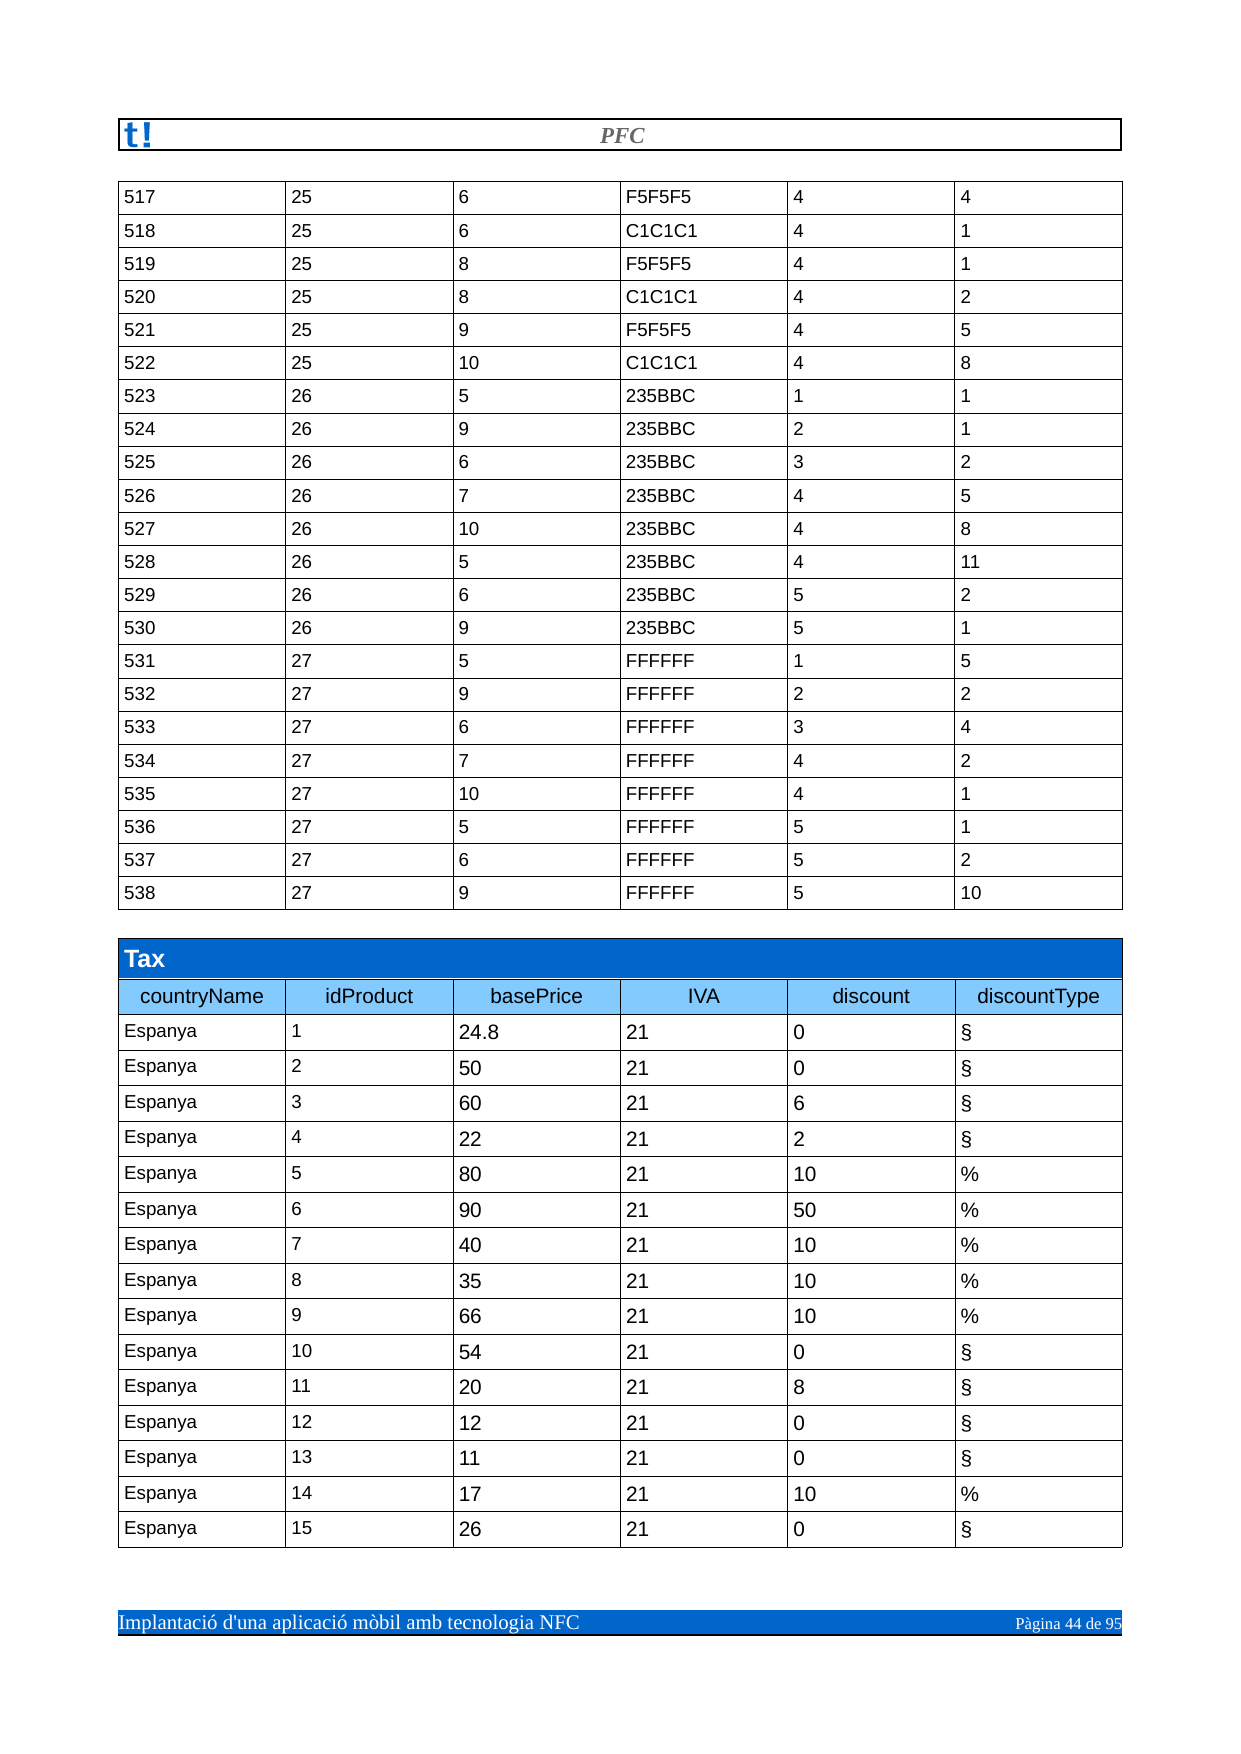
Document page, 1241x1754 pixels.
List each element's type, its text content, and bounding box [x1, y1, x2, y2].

table_cell 4 [286, 1122, 453, 1156]
table_cell 4 [788, 314, 954, 346]
table_cell FFFFFF [621, 778, 787, 810]
table_cell 12 [286, 1406, 453, 1440]
table_cell Espanya [119, 1335, 285, 1369]
table_cell discount [788, 980, 955, 1014]
table_cell 80 [454, 1157, 620, 1192]
table_cell 235BBC [621, 513, 787, 545]
table_cell 10 [454, 778, 620, 810]
table_cell 6 [454, 844, 620, 876]
table_cell 6 [454, 447, 620, 479]
table_cell Espanya [119, 1015, 285, 1049]
table_cell 26 [286, 414, 453, 446]
table_cell 528 [119, 546, 285, 578]
table_cell Espanya [119, 1228, 285, 1263]
table_cell 4 [788, 480, 954, 512]
table_cell 2 [955, 679, 1122, 711]
table_cell 10 [788, 1299, 955, 1334]
table_cell 4 [955, 712, 1122, 744]
table_cell 21 [621, 1193, 787, 1227]
table_cell § [956, 1335, 1122, 1369]
table_cell Espanya [119, 1157, 285, 1192]
table_cell 6 [454, 579, 620, 611]
table_cell Espanya [119, 1264, 285, 1298]
table_cell FFFFFF [621, 712, 787, 744]
table_cell 25 [286, 182, 453, 214]
table_cell 27 [286, 811, 453, 843]
table_cell 21 [621, 1335, 787, 1369]
table_cell 538 [119, 877, 285, 909]
table_cell 0 [788, 1441, 955, 1476]
table_cell 8 [955, 347, 1122, 379]
picture [123, 121, 151, 148]
table_cell 27 [286, 745, 453, 777]
table_cell 24,8 [454, 1015, 620, 1049]
table_cell % [956, 1228, 1122, 1263]
table_cell 9 [454, 314, 620, 346]
table_cell 8 [454, 248, 620, 280]
table_cell F5F5F5 [621, 248, 787, 280]
table_cell 17 [454, 1477, 620, 1511]
table_cell § [956, 1122, 1122, 1156]
table_cell 235BBC [621, 546, 787, 578]
table_cell 1 [955, 215, 1122, 247]
table_cell 521 [119, 314, 285, 346]
table_cell basePrice [454, 980, 620, 1014]
table_cell 235BBC [621, 414, 787, 446]
table_cell Espanya [119, 1299, 285, 1334]
table_cell 10 [286, 1335, 453, 1369]
table_cell 518 [119, 215, 285, 247]
table_cell 5 [454, 380, 620, 412]
table_cell 525 [119, 447, 285, 479]
table_cell 235BBC [621, 579, 787, 611]
table_cell 5 [788, 612, 954, 644]
table_cell F5F5F5 [621, 314, 787, 346]
table_cell 15 [286, 1512, 453, 1547]
table_cell 26 [286, 380, 453, 412]
table_cell 4 [788, 745, 954, 777]
table_cell C1C1C1 [621, 215, 787, 247]
table_cell 533 [119, 712, 285, 744]
table_cell 5 [955, 314, 1122, 346]
table_cell 0 [788, 1051, 955, 1085]
table_cell 27 [286, 712, 453, 744]
table_cell 8 [454, 281, 620, 313]
table_cell 5 [788, 844, 954, 876]
table_cell 10 [788, 1264, 955, 1298]
table_cell 5 [955, 480, 1122, 512]
table_cell 534 [119, 745, 285, 777]
table_cell 90 [454, 1193, 620, 1227]
table_cell § [956, 1441, 1122, 1476]
table_cell Espanya [119, 1051, 285, 1085]
table_cell Espanya [119, 1441, 285, 1476]
table_cell 4 [788, 215, 954, 247]
table_cell 26 [454, 1512, 620, 1547]
table_cell 1 [788, 645, 954, 677]
table_cell % [956, 1264, 1122, 1298]
table_cell 11 [955, 546, 1122, 578]
table_cell 6 [788, 1086, 955, 1121]
table_cell 0 [788, 1406, 955, 1440]
table_cell 25 [286, 215, 453, 247]
table_cell 4 [788, 347, 954, 379]
table_cell 22 [454, 1122, 620, 1156]
table_cell 9 [454, 679, 620, 711]
table_cell 21 [621, 1086, 787, 1121]
table_cell 7 [286, 1228, 453, 1263]
table_cell 0 [788, 1335, 955, 1369]
table_cell FFFFFF [621, 645, 787, 677]
table_cell 2 [286, 1051, 453, 1085]
table_cell 6 [454, 215, 620, 247]
table_cell 2 [955, 579, 1122, 611]
table_cell 21 [621, 1299, 787, 1334]
table_cell 10 [788, 1477, 955, 1511]
table_cell 3 [788, 712, 954, 744]
table_cell FFFFFF [621, 844, 787, 876]
table_cell 5 [286, 1157, 453, 1192]
table_cell 21 [621, 1051, 787, 1085]
table_cell 4 [955, 182, 1122, 214]
table_cell 526 [119, 480, 285, 512]
table_cell FFFFFF [621, 679, 787, 711]
table_cell 5 [955, 645, 1122, 677]
table_cell 4 [788, 778, 954, 810]
table_cell 531 [119, 645, 285, 677]
table_cell Espanya [119, 1370, 285, 1405]
table_cell 13 [286, 1441, 453, 1476]
table_cell 3 [286, 1086, 453, 1121]
table_cell 25 [286, 314, 453, 346]
table_cell 20 [454, 1370, 620, 1405]
table_cell 1 [955, 778, 1122, 810]
table_cell 35 [454, 1264, 620, 1298]
table_cell 21 [621, 1157, 787, 1192]
table_cell FFFFFF [621, 877, 787, 909]
table_cell 0 [788, 1512, 955, 1547]
table_cell 66 [454, 1299, 620, 1334]
table_cell 14 [286, 1477, 453, 1511]
table_cell Espanya [119, 1406, 285, 1440]
table_cell 7 [454, 480, 620, 512]
table_cell 1 [955, 612, 1122, 644]
table_cell 27 [286, 645, 453, 677]
table_cell 6 [286, 1193, 453, 1227]
table_cell % [956, 1157, 1122, 1192]
table_cell % [956, 1477, 1122, 1511]
table_cell F5F5F5 [621, 182, 787, 214]
table_cell 21 [621, 1122, 787, 1156]
table_cell 10 [788, 1157, 955, 1192]
table_cell 25 [286, 248, 453, 280]
table_cell idProduct [286, 980, 453, 1014]
table_cell Espanya [119, 1122, 285, 1156]
table_cell 527 [119, 513, 285, 545]
table_cell § [956, 1370, 1122, 1405]
table_cell 2 [955, 447, 1122, 479]
table_cell 1 [955, 414, 1122, 446]
table_cell 11 [286, 1370, 453, 1405]
table_cell IVA [621, 980, 787, 1014]
table_cell Espanya [119, 1086, 285, 1121]
table_cell 50 [788, 1193, 955, 1227]
table_cell 4 [788, 281, 954, 313]
table_cell 7 [454, 745, 620, 777]
table_cell 27 [286, 679, 453, 711]
table_cell 2 [788, 1122, 955, 1156]
table_cell 5 [788, 877, 954, 909]
table_cell 21 [621, 1441, 787, 1476]
table_cell 26 [286, 546, 453, 578]
table_cell 1 [955, 380, 1122, 412]
table_header Tax [119, 939, 1122, 978]
table_cell Espanya [119, 1512, 285, 1547]
table_cell 27 [286, 844, 453, 876]
table_cell 11 [454, 1441, 620, 1476]
table_cell C1C1C1 [621, 281, 787, 313]
table_cell 522 [119, 347, 285, 379]
table_cell 9 [454, 877, 620, 909]
table_cell 4 [788, 513, 954, 545]
table_cell 26 [286, 480, 453, 512]
table_cell 21 [621, 1406, 787, 1440]
table_cell 25 [286, 347, 453, 379]
table_cell 54 [454, 1335, 620, 1369]
table_cell § [956, 1406, 1122, 1440]
table_cell 5 [788, 579, 954, 611]
table_cell 12 [454, 1406, 620, 1440]
table_cell 5 [454, 645, 620, 677]
table_cell 26 [286, 513, 453, 545]
table_cell 537 [119, 844, 285, 876]
table_cell 21 [621, 1370, 787, 1405]
table_cell § [956, 1051, 1122, 1085]
table_cell 2 [955, 844, 1122, 876]
table_cell 536 [119, 811, 285, 843]
table_cell 530 [119, 612, 285, 644]
table_cell 27 [286, 877, 453, 909]
table_cell 21 [621, 1015, 787, 1049]
table_cell 235BBC [621, 380, 787, 412]
table_cell 60 [454, 1086, 620, 1121]
table_cell 2 [955, 281, 1122, 313]
table_cell 2 [788, 679, 954, 711]
table_cell 26 [286, 579, 453, 611]
table_cell 1 [788, 380, 954, 412]
table_cell 519 [119, 248, 285, 280]
table_cell 40 [454, 1228, 620, 1263]
table_cell 25 [286, 281, 453, 313]
table_cell 520 [119, 281, 285, 313]
table_cell 5 [454, 811, 620, 843]
table_cell 524 [119, 414, 285, 446]
table_cell § [956, 1086, 1122, 1121]
table_cell 21 [621, 1477, 787, 1511]
table_cell 4 [788, 248, 954, 280]
table_cell 2 [955, 745, 1122, 777]
table_cell Espanya [119, 1477, 285, 1511]
table_cell 5 [454, 546, 620, 578]
table_cell 1 [286, 1015, 453, 1049]
table_cell 6 [454, 712, 620, 744]
table_cell 6 [454, 182, 620, 214]
table_cell 1 [955, 248, 1122, 280]
table_cell 10 [454, 347, 620, 379]
table_cell 50 [454, 1051, 620, 1085]
table_cell 9 [286, 1299, 453, 1334]
table_cell FFFFFF [621, 811, 787, 843]
table_cell Espanya [119, 1193, 285, 1227]
table_cell FFFFFF [621, 745, 787, 777]
table_cell countryName [119, 980, 285, 1014]
table_cell 10 [454, 513, 620, 545]
table_cell 529 [119, 579, 285, 611]
table_cell 10 [955, 877, 1122, 909]
table_cell 26 [286, 447, 453, 479]
table_cell 4 [788, 182, 954, 214]
table_cell 1 [955, 811, 1122, 843]
table_cell 4 [788, 546, 954, 578]
table_cell 0 [788, 1015, 955, 1049]
table_cell C1C1C1 [621, 347, 787, 379]
table_cell % [956, 1193, 1122, 1227]
table_cell 235BBC [621, 447, 787, 479]
table_cell 21 [621, 1228, 787, 1263]
table_cell 235BBC [621, 612, 787, 644]
table_cell 8 [286, 1264, 453, 1298]
table_cell 2 [788, 414, 954, 446]
table_cell 10 [788, 1228, 955, 1263]
table_cell 3 [788, 447, 954, 479]
table_cell 532 [119, 679, 285, 711]
table_cell 535 [119, 778, 285, 810]
table_cell discountType [956, 980, 1122, 1014]
table_cell § [956, 1015, 1122, 1049]
table_cell 9 [454, 612, 620, 644]
table_cell 517 [119, 182, 285, 214]
table_cell 235BBC [621, 480, 787, 512]
table_cell 26 [286, 612, 453, 644]
table_cell 8 [955, 513, 1122, 545]
table_cell § [956, 1512, 1122, 1547]
table_cell 21 [621, 1512, 787, 1547]
table_cell 21 [621, 1264, 787, 1298]
table_cell 27 [286, 778, 453, 810]
table_cell 5 [788, 811, 954, 843]
table_cell 9 [454, 414, 620, 446]
table_cell 523 [119, 380, 285, 412]
table_cell % [956, 1299, 1122, 1334]
table_cell 8 [788, 1370, 955, 1405]
